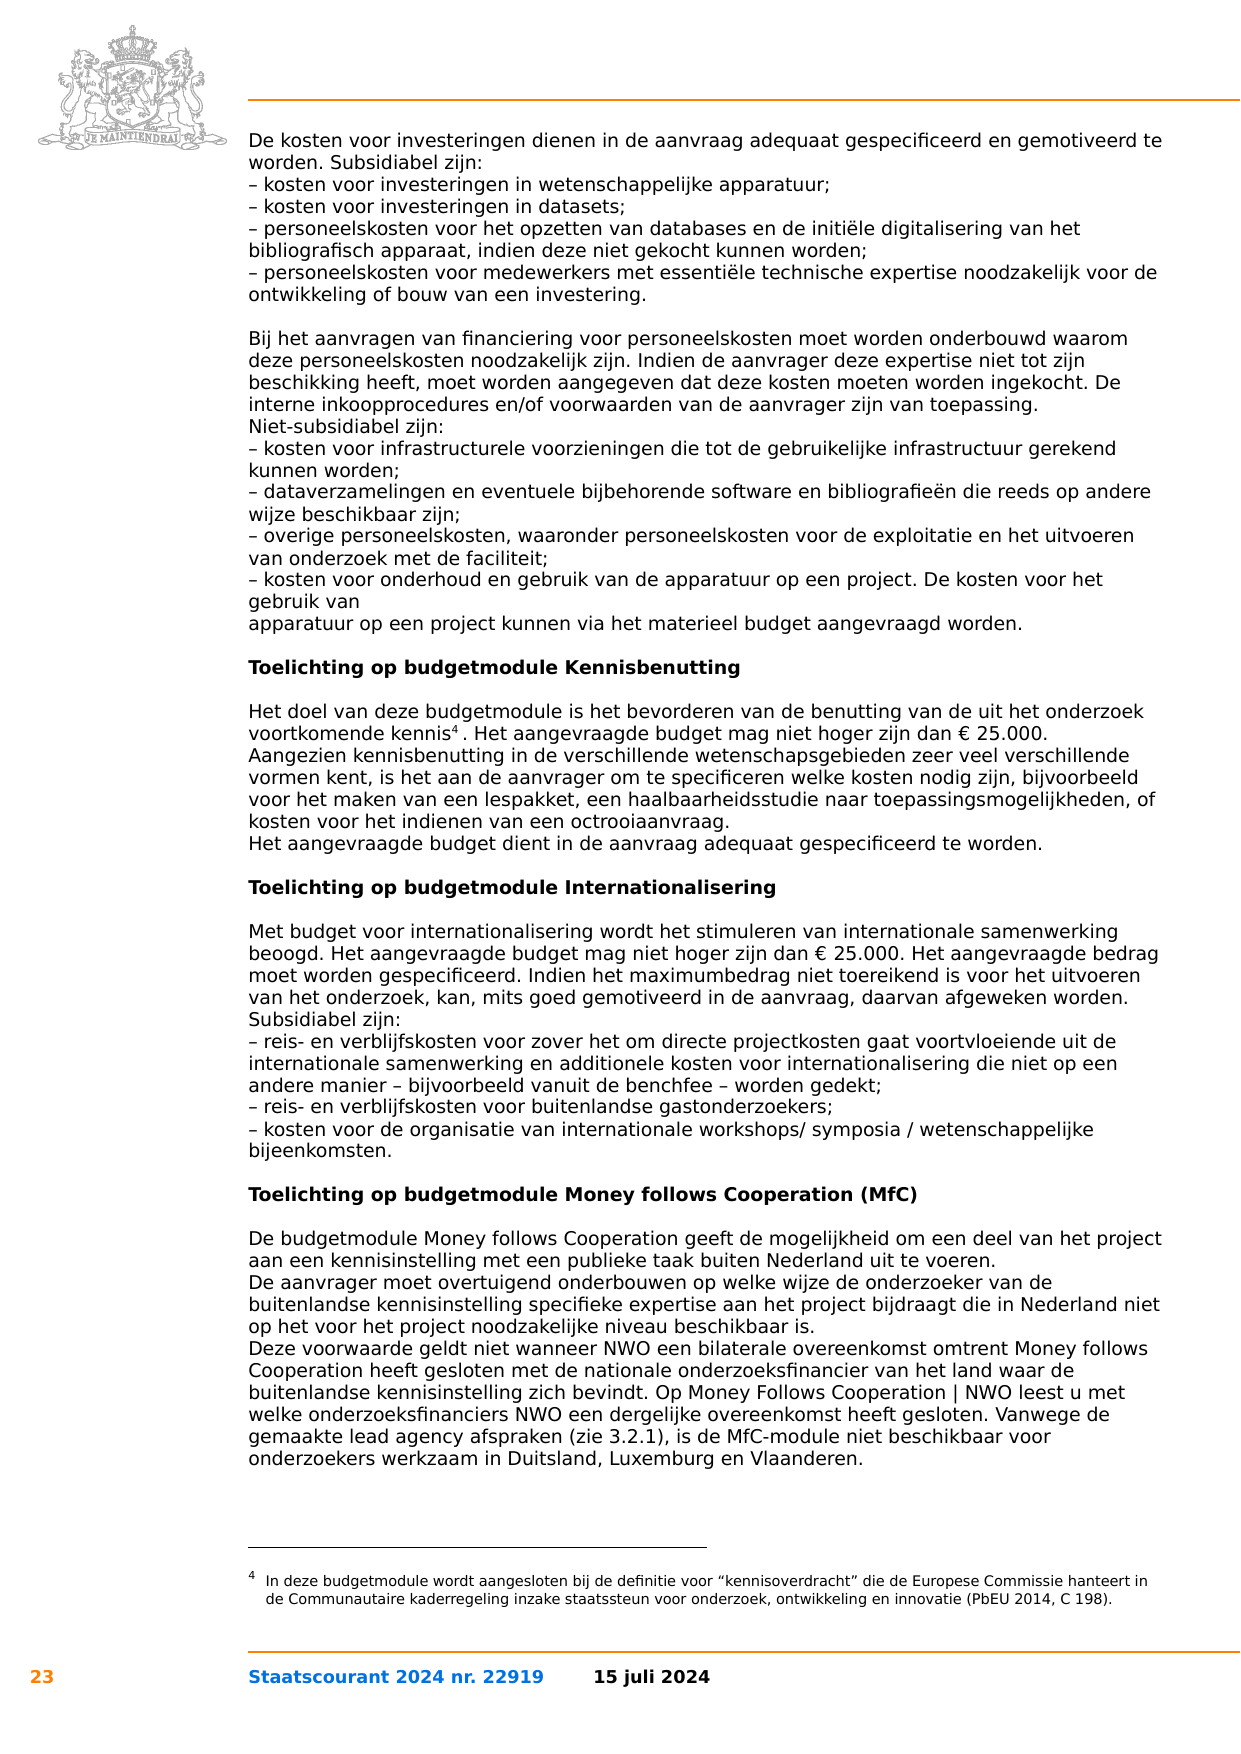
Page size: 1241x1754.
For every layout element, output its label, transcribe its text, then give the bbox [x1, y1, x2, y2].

text – dataverzamelingen en eventuele bijbehorende software en bibliografieën die reeds op andere wijze beschikbaar zijn; [248, 481, 1163, 525]
text Niet-subsidiabel zijn: [248, 416, 1163, 437]
text Het doel van deze budgetmodule is het bevorderen van de benutting van de uit het onderzoek voortkomende kennis. Het aangevraagde budget mag niet hoger zijn dan € 25.000. [248, 701, 1163, 745]
text Aangezien kennisbenutting in de verschillende wetenschapsgebieden zeer veel verschillende vormen kent, is het aan de aanvrager om te specificeren welke kosten nodig zijn, bijvoorbeeld voor het maken van een lespakket, een haalbaarheidsstudie naar toepassingsmogelijkheden, of kosten voor het indienen van een octrooiaanvraag. [248, 745, 1163, 833]
text Deze voorwaarde geldt niet wanneer NWO een bilaterale overeenkomst omtrent Money follows Cooperation heeft gesloten met de nationale onderzoeksfinancier van het land waar de buitenlandse kennisinstelling zich bevindt. Op Money Follows Cooperation | NWO leest u met welke onderzoeksfinanciers NWO een dergelijke overeenkomst heeft gesloten. Vanwege de gemaakte lead agency afspraken (zie 3.2.1), is de MfC-module niet beschikbaar voor onderzoekers werkzaam in Duitsland, Luxemburg en Vlaanderen. [248, 1338, 1163, 1470]
text – reis- en verblijfskosten voor buitenlandse gastonderzoekers; [248, 1096, 1163, 1118]
subtitle Toelichting op budgetmodule Internationalisering [248, 877, 1163, 899]
text Bij het aanvragen van financiering voor personeelskosten moet worden onderbouwd waarom deze personeelskosten noodzakelijk zijn. Indien de aanvrager deze expertise niet tot zijn beschikking heeft, moet worden aangegeven dat deze kosten moeten worden ingekocht. De interne inkoopprocedures en/of voorwaarden van de aanvrager zijn van toepassing. [248, 328, 1163, 416]
subtitle Toelichting op budgetmodule Kennisbenutting [248, 657, 1163, 679]
text – kosten voor investeringen in wetenschappelijke apparatuur; [248, 174, 1163, 196]
text – overige personeelskosten, waaronder personeelskosten voor de exploitatie en het uitvoeren van onderzoek met de faciliteit; [248, 525, 1163, 569]
text – reis- en verblijfskosten voor zover het om directe projectkosten gaat voortvloeiende uit de internationale samenwerking en additionele kosten voor internationalisering die niet op een andere manier – bijvoorbeeld vanuit de benchfee – worden gedekt; [248, 1031, 1163, 1096]
text – personeelskosten voor medewerkers met essentiële technische expertise noodzakelijk voor de ontwikkeling of bouw van een investering. [248, 262, 1163, 306]
text apparatuur op een project kunnen via het materieel budget aangevraagd worden. [248, 613, 1163, 635]
subtitle Toelichting op budgetmodule Money follows Cooperation (MfC) [248, 1184, 1163, 1206]
text Subsidiabel zijn: [248, 1008, 1163, 1031]
text – kosten voor de organisatie van internationale workshops/ symposia / wetenschappelijke bijeenkomsten. [248, 1118, 1163, 1162]
picture [38, 25, 227, 150]
text – kosten voor infrastructurele voorzieningen die tot de gebruikelijke infrastructuur gerekend kunnen worden; [248, 437, 1163, 481]
text De budgetmodule Money follows Cooperation geeft de mogelijkheid om een deel van het project aan een kennisinstelling met een publieke taak buiten Nederland uit te voeren. [248, 1228, 1163, 1272]
text Het aangevraagde budget dient in de aanvraag adequaat gespecificeerd te worden. [248, 833, 1163, 855]
text De aanvrager moet overtuigend onderbouwen op welke wijze de onderzoeker van de buitenlandse kennisinstelling specifieke expertise aan het project bijdraagt die in Nederland niet op het voor het project noodzakelijke niveau beschikbaar is. [248, 1272, 1163, 1338]
text – personeelskosten voor het opzetten van databases en de initiële digitalisering van het bibliografisch apparaat, indien deze niet gekocht kunnen worden; [248, 218, 1163, 262]
text – kosten voor onderhoud en gebruik van de apparatuur op een project. De kosten voor het gebruik van [248, 569, 1163, 613]
text Met budget voor internationalisering wordt het stimuleren van internationale samenwerking beoogd. Het aangevraagde budget mag niet hoger zijn dan € 25.000. Het aangevraagde bedrag moet worden gespecificeerd. Indien het maximumbedrag niet toereikend is voor het uitvoeren van het onderzoek, kan, mits goed gemotiveerd in de aanvraag, daarvan afgeweken worden. [248, 921, 1163, 1008]
text In deze budgetmodule wordt aangesloten bij de definitie voor “kennisoverdracht” die de Europese Commissie hanteert in de Communautaire kaderregeling inzake staatssteun voor onderzoek, ontwikkeling en innovatie (PbEU 2014, C 198). [248, 1569, 1163, 1608]
text – kosten voor investeringen in datasets; [248, 196, 1163, 218]
text De kosten voor investeringen dienen in de aanvraag adequaat gespecificeerd en gemotiveerd te worden. Subsidiabel zijn: [248, 130, 1163, 174]
